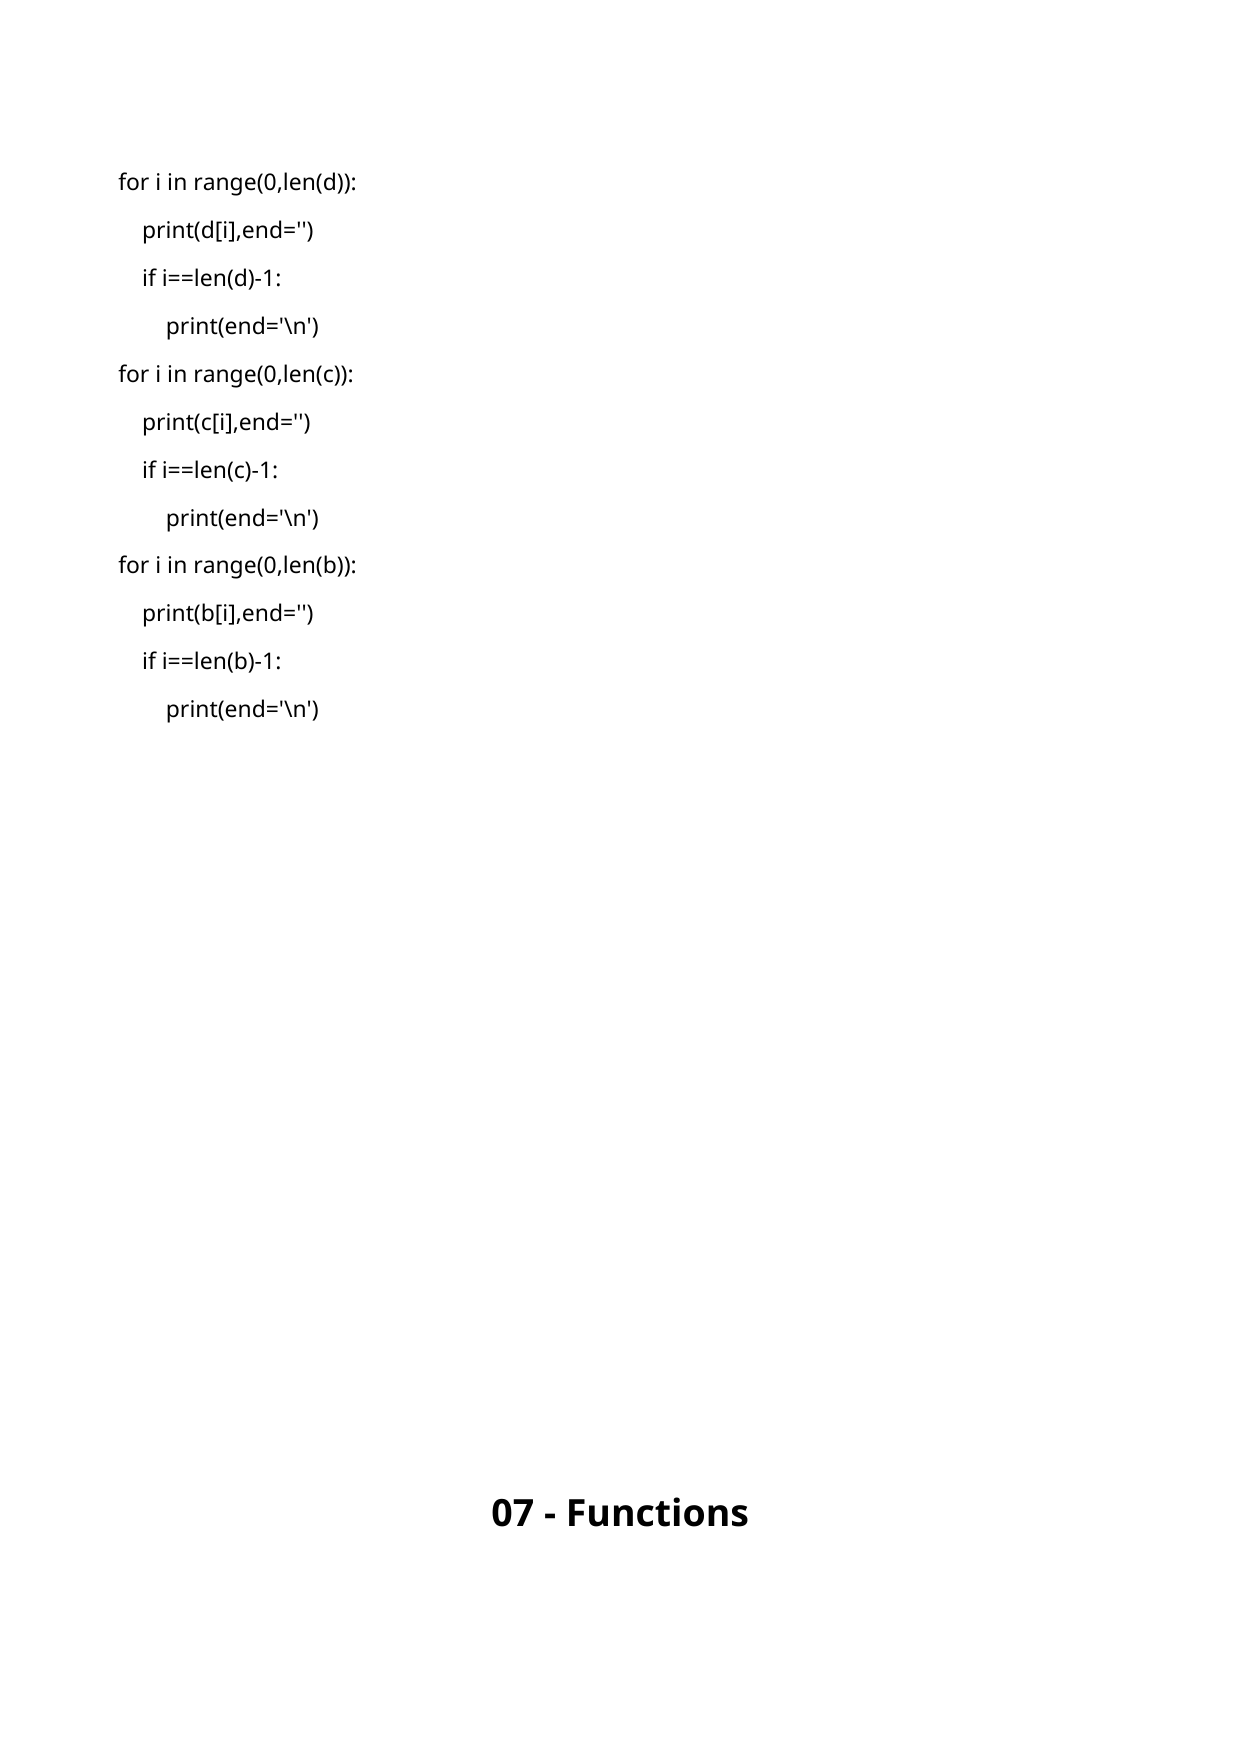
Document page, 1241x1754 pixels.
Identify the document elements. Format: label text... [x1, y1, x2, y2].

text if i==len(c)-1: [118, 453, 1122, 485]
text for i in range(0,len(b)): [118, 549, 1122, 581]
text for i in range(0,len(c)): [118, 358, 1122, 389]
text for i in range(0,len(d)): [118, 166, 1122, 197]
text print(c[i],end='') [118, 406, 1122, 437]
text if i==len(b)-1: [118, 645, 1122, 676]
text print(end='\n') [118, 310, 1122, 341]
text if i==len(d)-1: [118, 262, 1122, 293]
text print(end='\n') [118, 693, 1122, 724]
text 07 - Functions [118, 1486, 1122, 1537]
text print(d[i],end='') [118, 214, 1122, 245]
text print(b[i],end='') [118, 597, 1122, 628]
text print(end='\n') [118, 501, 1122, 533]
